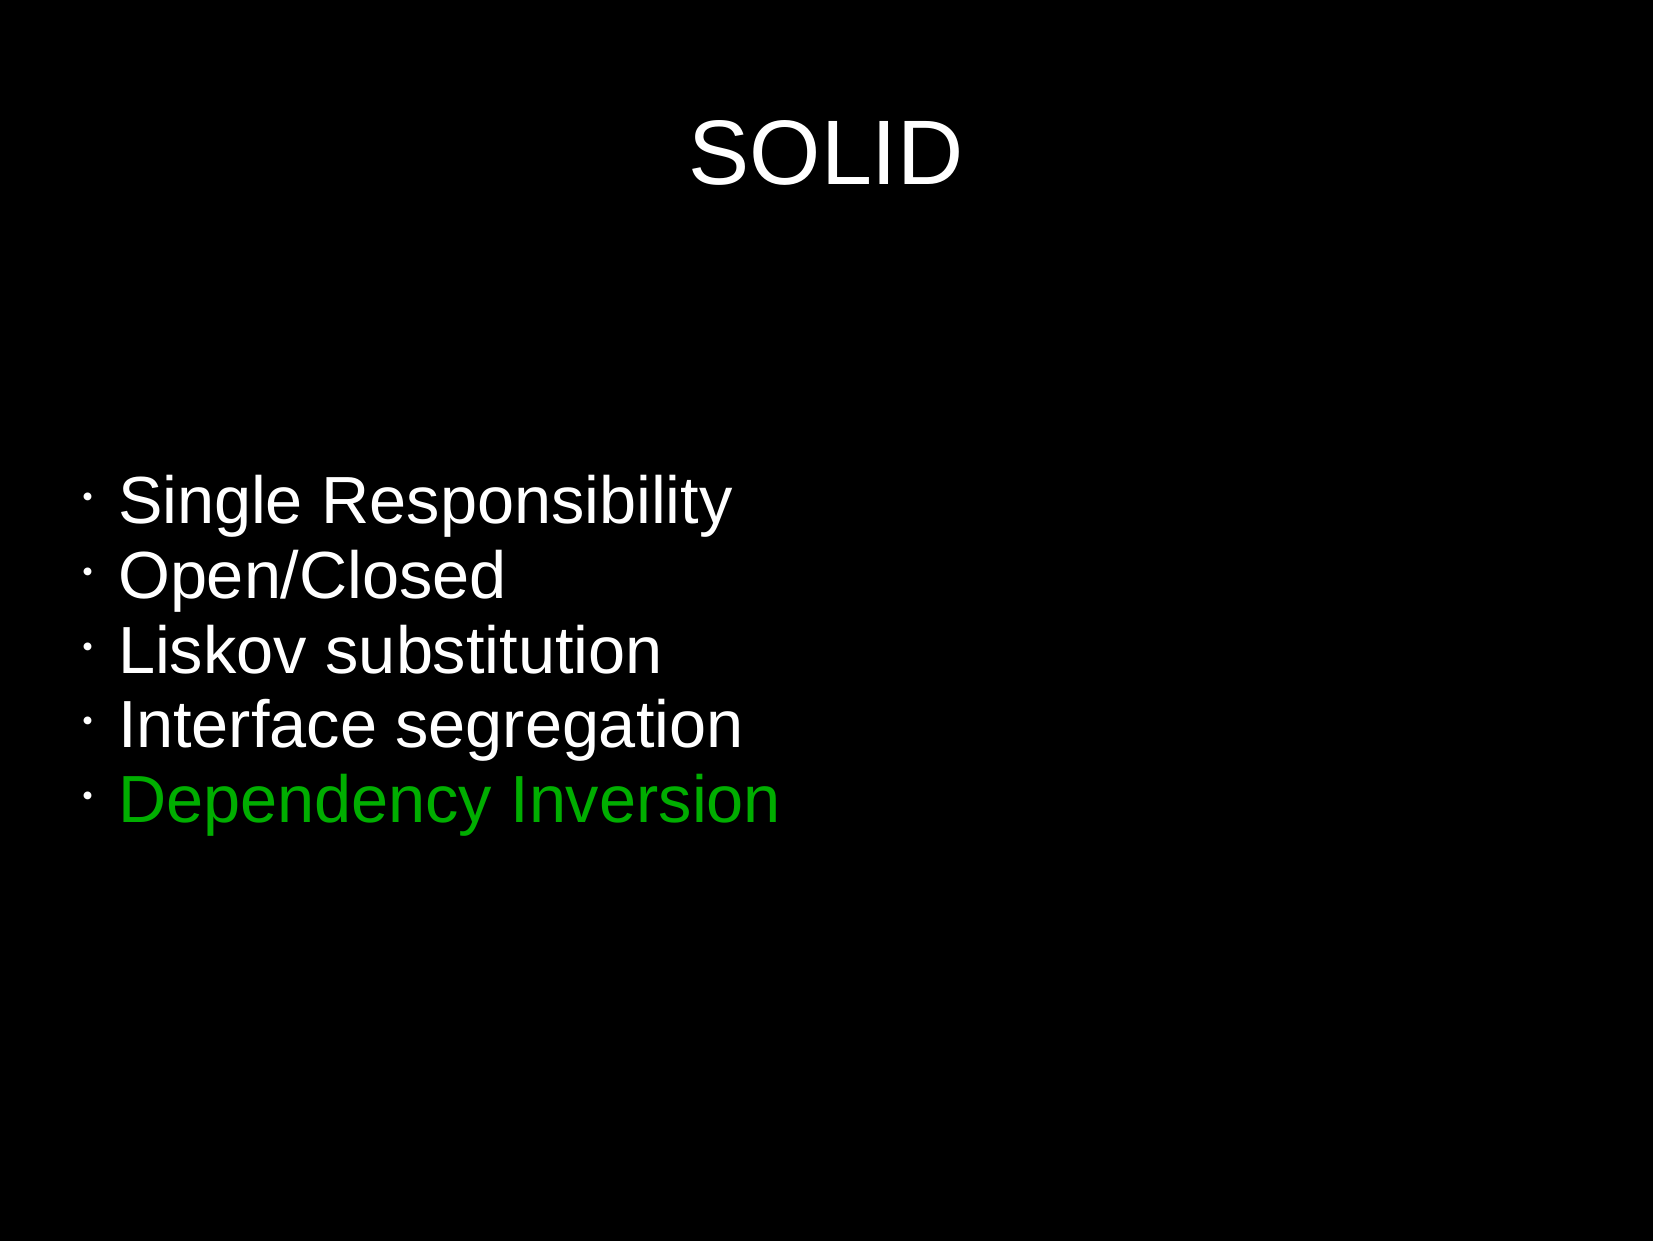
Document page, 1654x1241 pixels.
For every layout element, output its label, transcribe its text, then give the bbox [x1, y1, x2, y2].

subtitle Single Responsibility Open/Closed Liskov substitution Interface segregation Dependency Inversion [82, 290, 1571, 1010]
title SOLID [82, 49, 1571, 257]
